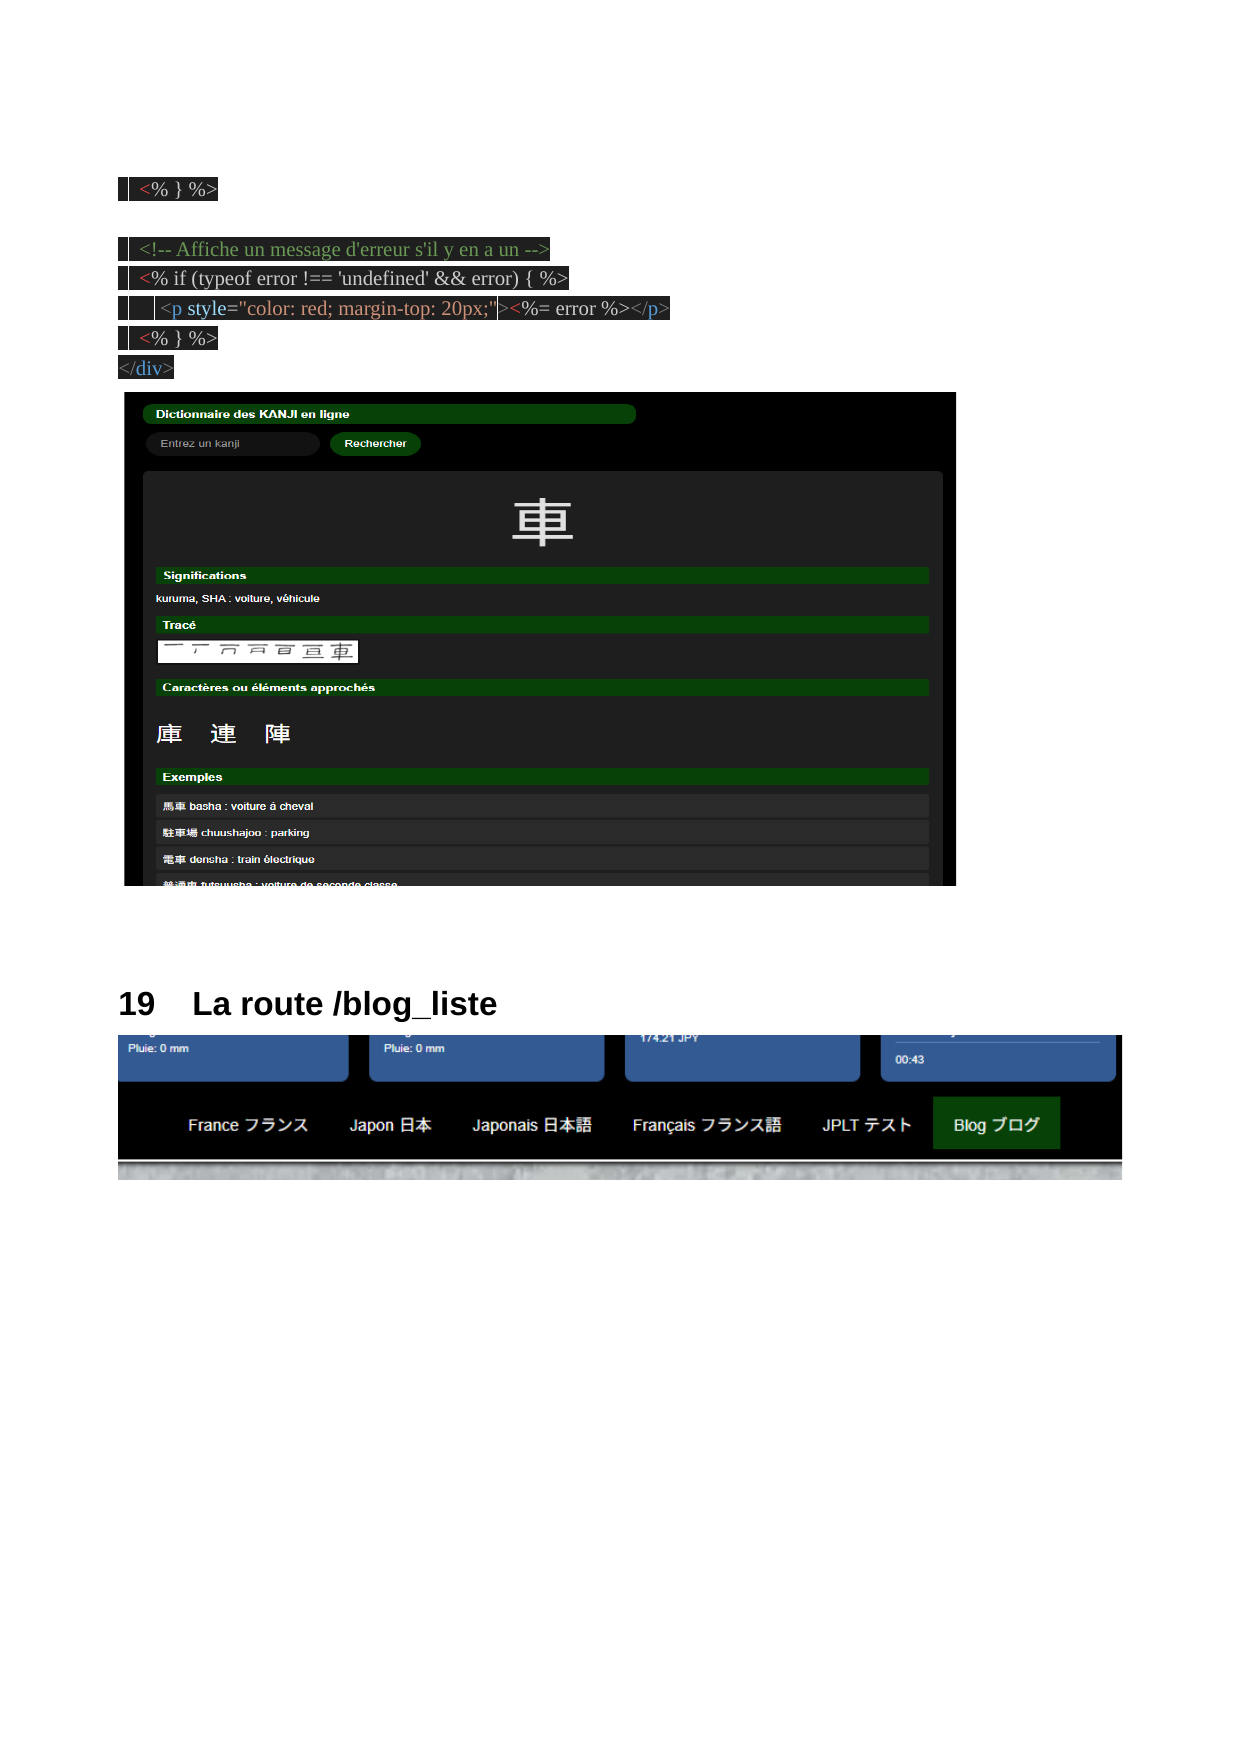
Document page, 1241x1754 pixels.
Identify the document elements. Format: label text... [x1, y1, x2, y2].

text <% } %> [118, 172, 1122, 201]
picture [124, 392, 957, 886]
picture [118, 1035, 1123, 1180]
text </div> [118, 350, 1122, 379]
text <% if (typeof error !== 'undefined' && error) { %> [118, 261, 1122, 290]
text <% } %> [118, 320, 1122, 350]
text <!-- Affiche un message d'erreur s'il y en a un --> [118, 231, 1122, 261]
text <p style="color: red; margin-top: 20px;"><%= error %></p> [118, 290, 1122, 320]
subtitle La route /blog_liste [118, 984, 1122, 1023]
